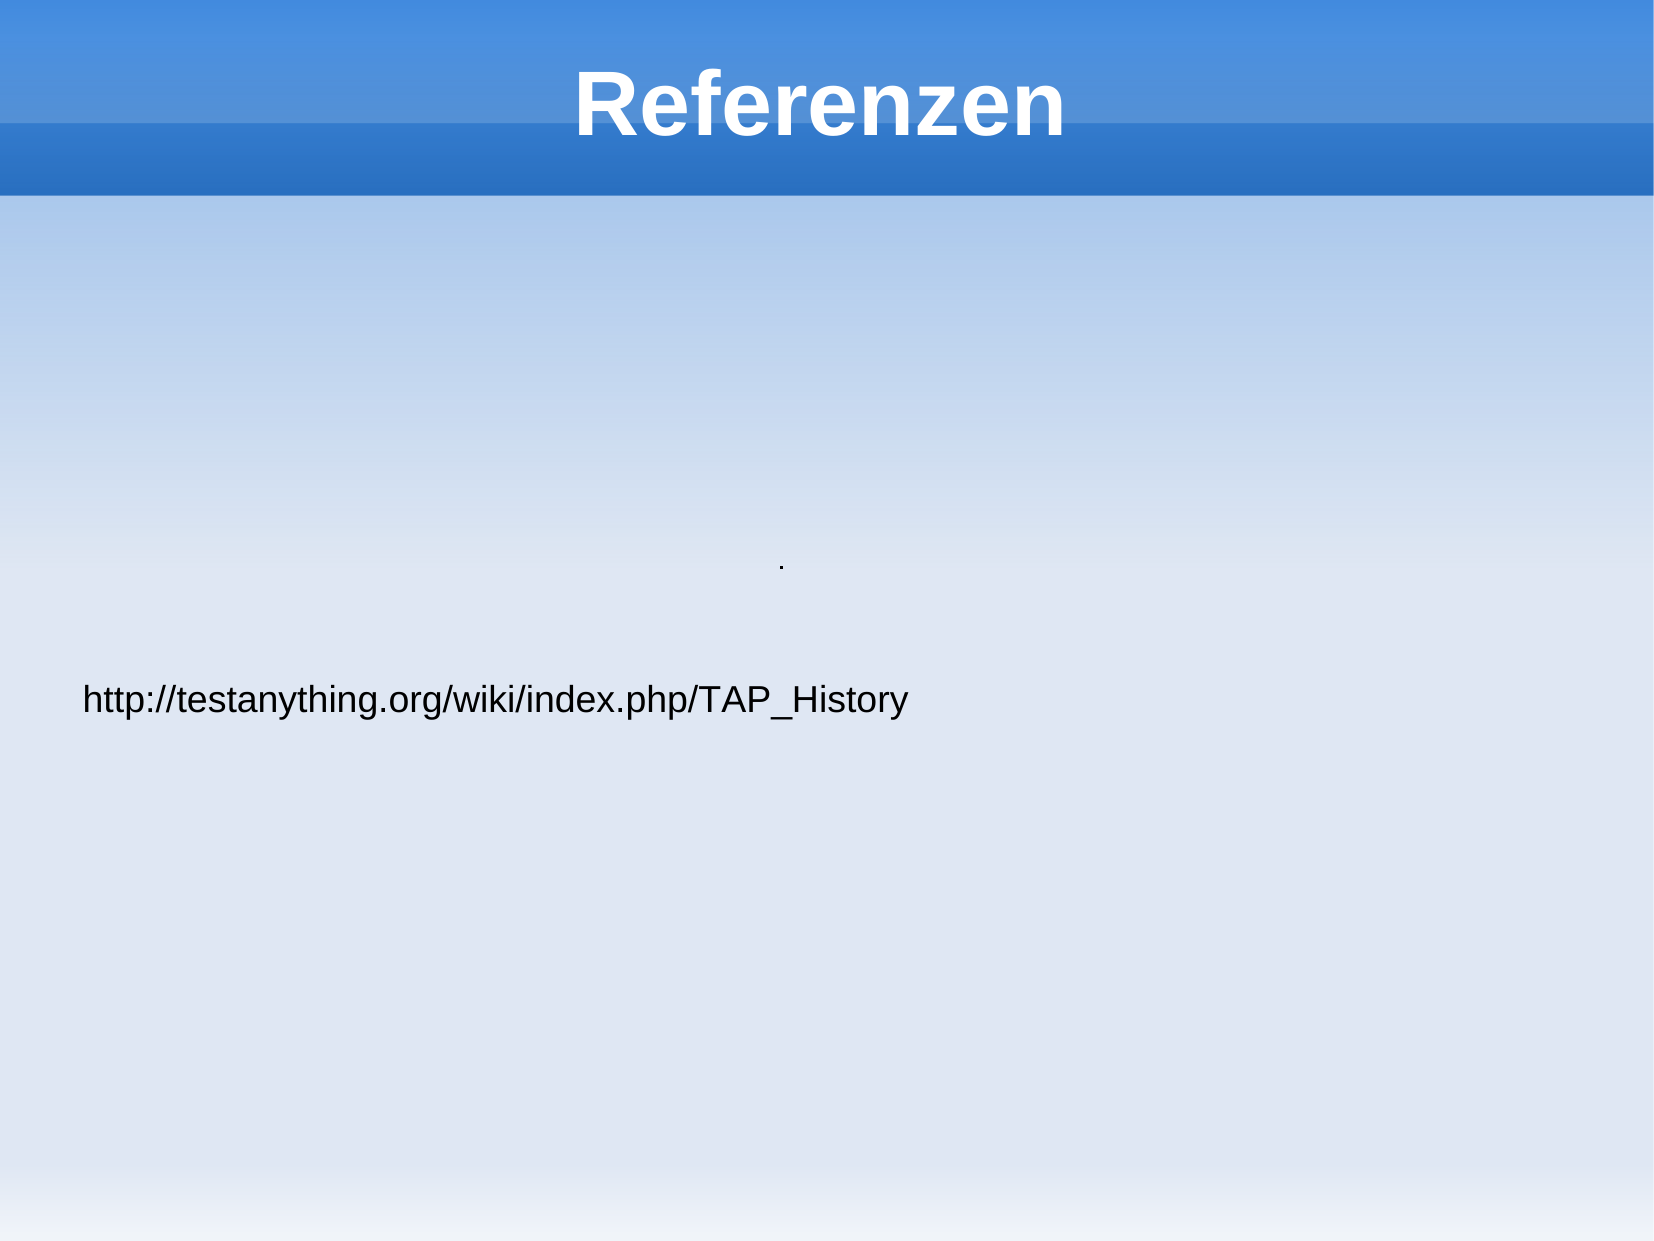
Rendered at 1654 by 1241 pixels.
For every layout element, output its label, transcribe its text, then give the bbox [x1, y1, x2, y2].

title Referenzen [76, 7, 1565, 200]
picture [0, 0, 1654, 1241]
subtitle http://testanything.org/wiki/index.php/TAP_History [82, 297, 1571, 1102]
